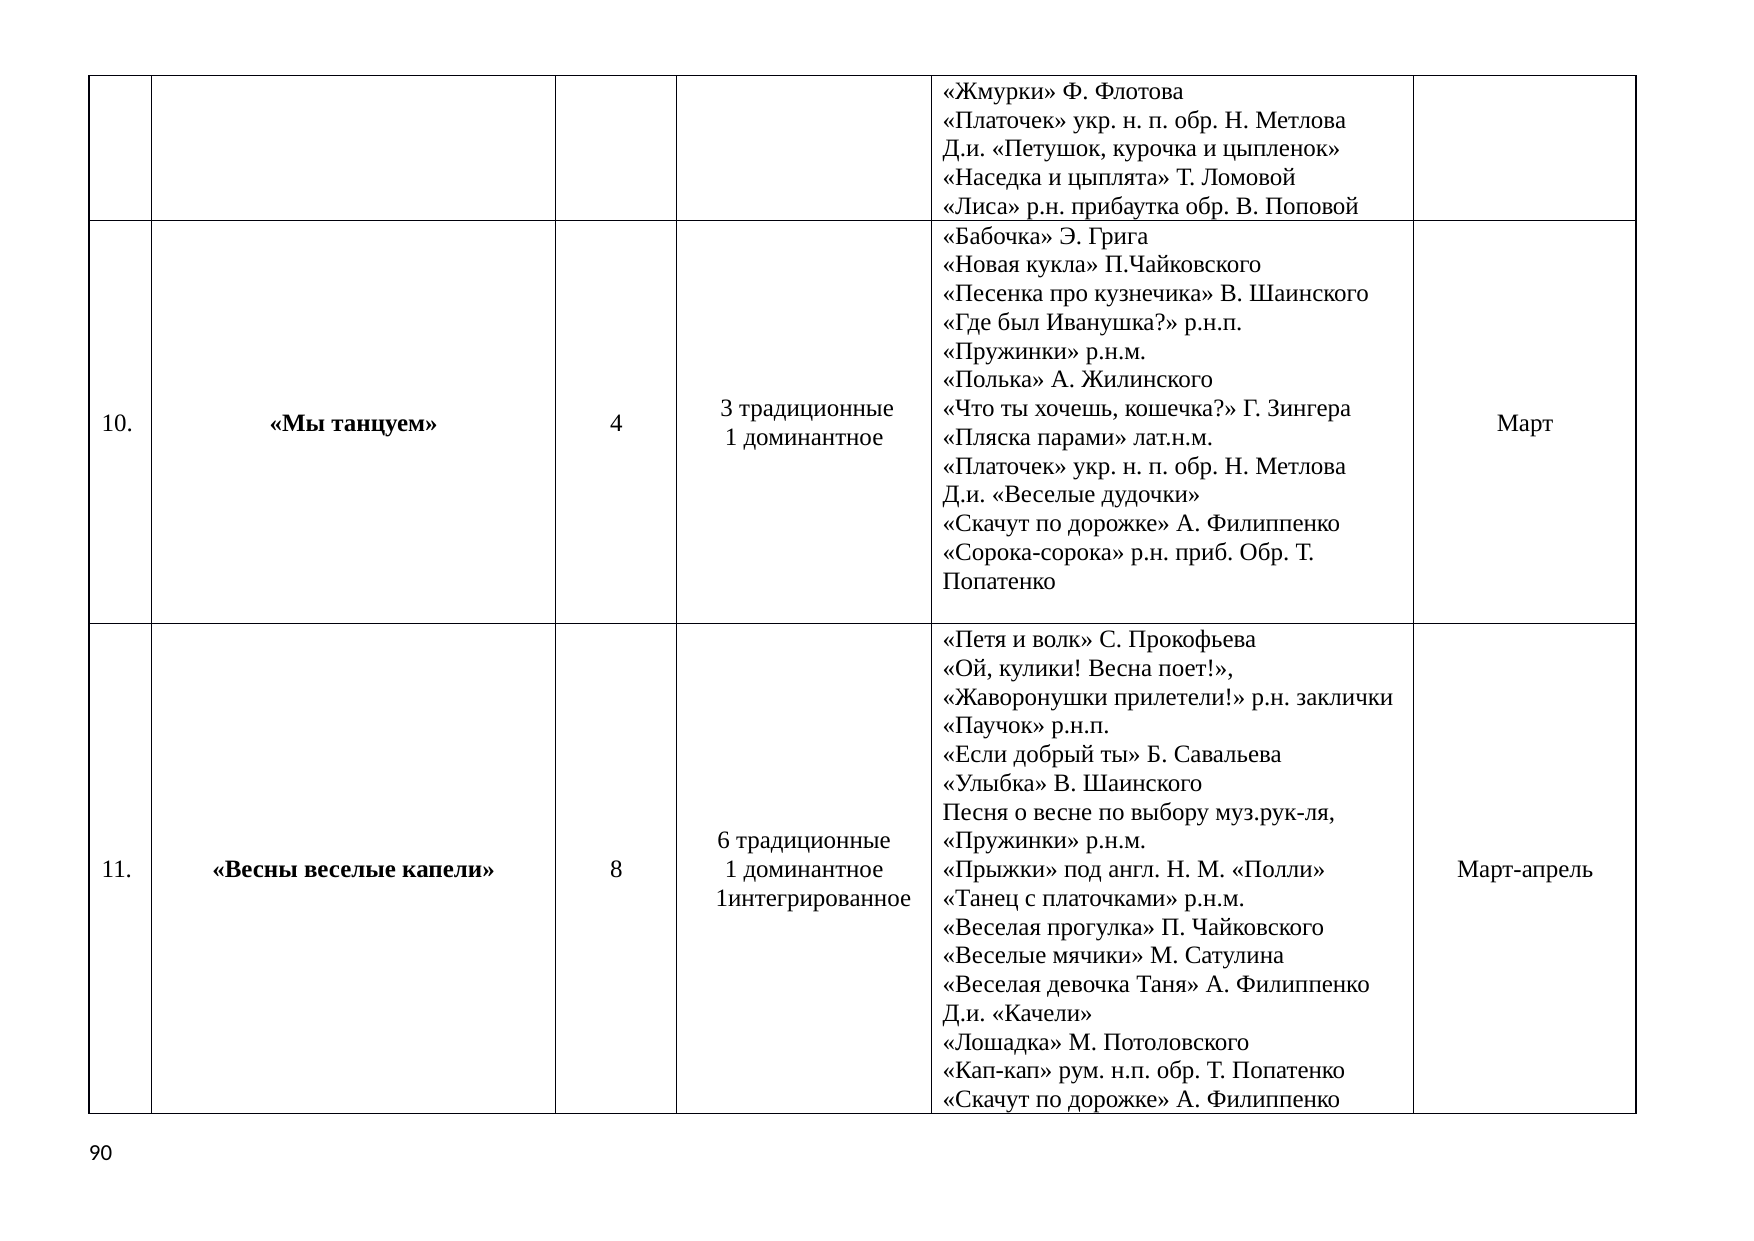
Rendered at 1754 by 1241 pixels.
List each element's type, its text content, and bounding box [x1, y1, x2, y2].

table_cell [152, 76, 555, 220]
table_cell Март [1414, 221, 1635, 623]
table_cell 6 традиционные 1 доминантное 1интегрированное [677, 624, 931, 1113]
table_cell [556, 76, 676, 220]
table_cell «Жмурки» Ф. Флотова «Платочек» укр. н. п. обр. Н. Метлова Д.и. «Петушок, курочка и цыпленок» «Наседка и цыплята» Т. Ломовой «Лиса» р.н. прибаутка обр. В. Поповой [932, 76, 1413, 220]
table_cell 4 [556, 221, 676, 623]
table_cell «Петя и волк» С. Прокофьева «Ой, кулики! Весна поет!», «Жаворонушки прилетели!» р.н. заклички «Паучок» р.н.п. «Если добрый ты» Б. Савальева «Улыбка» В. Шаинского Песня о весне по выбору муз.рук-ля, «Пружинки» р.н.м. «Прыжки» под англ. Н. М. «Полли» «Танец с платочками» р.н.м. «Веселая прогулка» П. Чайковского «Веселые мячики» М. Сатулина «Веселая девочка Таня» А. Филиппенко Д.и. «Качели» «Лошадка» М. Потоловского «Кап-кап» рум. н.п. обр. Т. Попатенко «Скачут по дорожке» А. Филиппенко [932, 624, 1413, 1113]
table_cell [1414, 76, 1635, 220]
table_cell «Весны веселые капели» [152, 624, 555, 1113]
table_cell [90, 221, 151, 623]
table_cell «Мы танцуем» [152, 221, 555, 623]
table_cell [90, 76, 151, 220]
table_cell 3 традиционные 1 доминантное [677, 221, 931, 623]
table_cell 8 [556, 624, 676, 1113]
table_cell [90, 624, 151, 1113]
table_cell Март-апрель [1414, 624, 1635, 1113]
table_cell [677, 76, 931, 220]
table_cell «Бабочка» Э. Грига «Новая кукла» П.Чайковского «Песенка про кузнечика» В. Шаинского «Где был Иванушка?» р.н.п. «Пружинки» р.н.м. «Полька» А. Жилинского «Что ты хочешь, кошечка?» Г. Зингера «Пляска парами» лат.н.м. «Платочек» укр. н. п. обр. Н. Метлова Д.и. «Веселые дудочки» «Скачут по дорожке» А. Филиппенко «Сорока-сорока» р.н. приб. Обр. Т. Попатенко [932, 221, 1413, 623]
